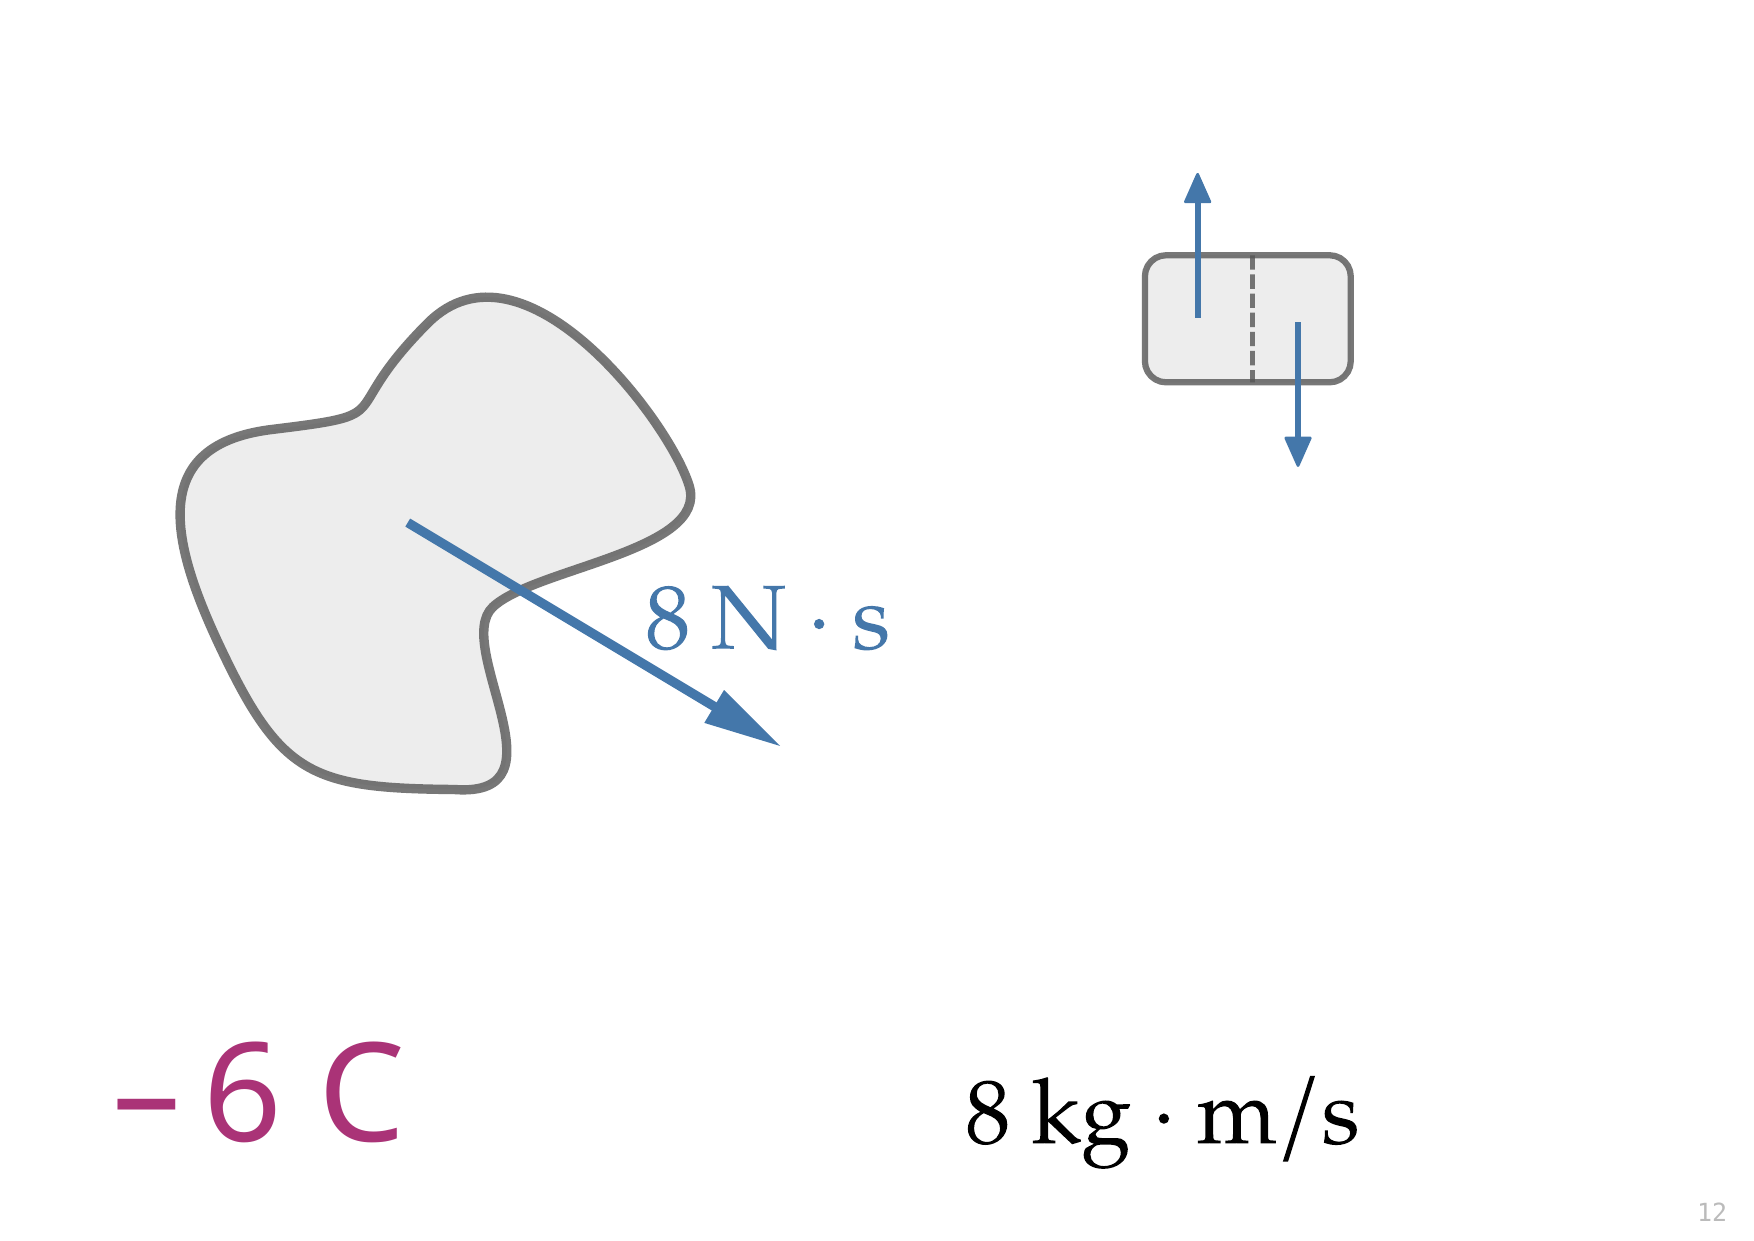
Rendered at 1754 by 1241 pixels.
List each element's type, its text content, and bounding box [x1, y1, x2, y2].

text_box [813, 618, 825, 630]
text_box [1144, 255, 1351, 383]
text_box [1032, 1077, 1081, 1145]
text_box – 6 C [97, 986, 414, 1139]
text_box [854, 605, 888, 651]
text_box [1197, 1100, 1276, 1144]
text_box [647, 585, 688, 651]
text_box [1282, 1075, 1316, 1162]
text_box [180, 297, 691, 790]
text_box [1158, 1113, 1170, 1124]
text_box [712, 585, 785, 651]
text_box [1323, 1100, 1357, 1146]
text_box [967, 1080, 1008, 1146]
text_box [1083, 1100, 1131, 1169]
